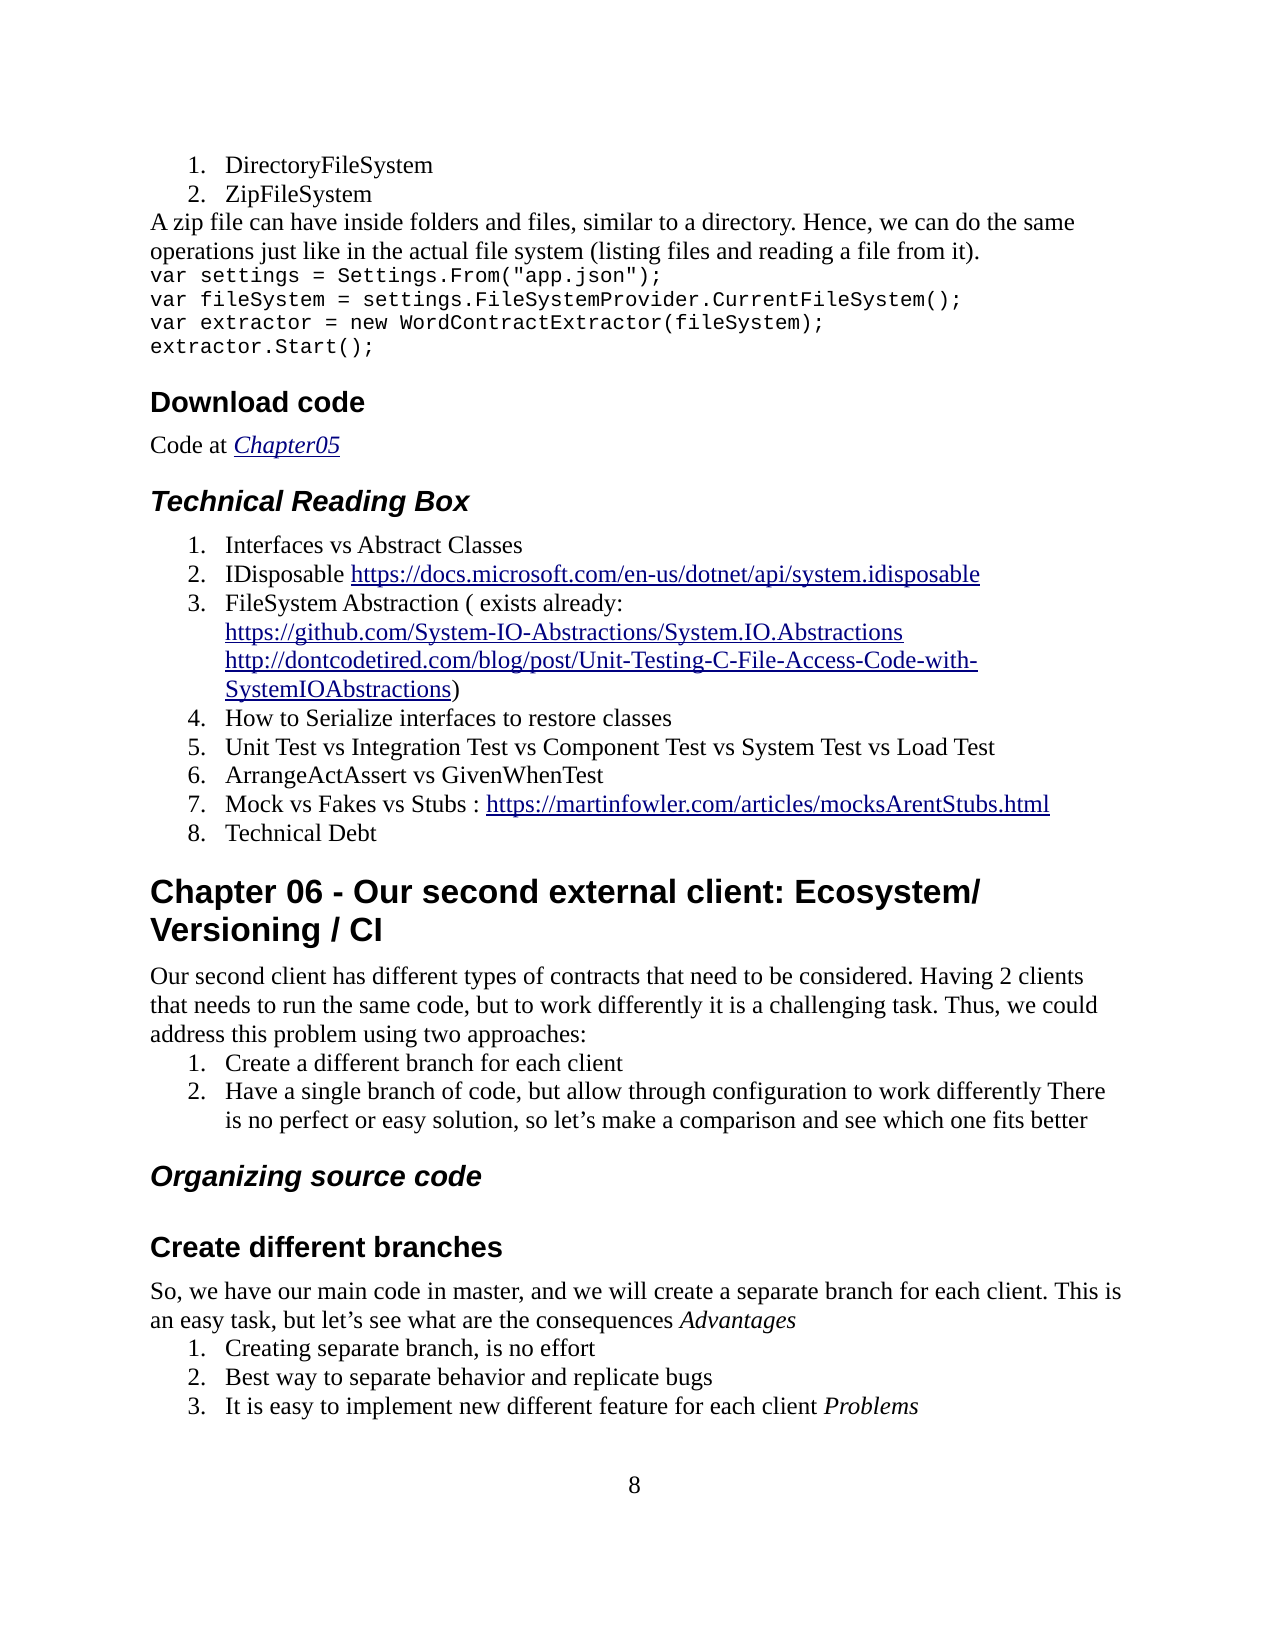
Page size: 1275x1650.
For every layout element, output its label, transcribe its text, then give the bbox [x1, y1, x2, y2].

list ArrangeActAssert vs GivenWhenTest [187, 760, 1125, 789]
list Have a single branch of code, but allow through configuration to work differently There is no perfect or easy solution, so let’s make a comparison and see which one fits better [187, 1076, 1125, 1134]
list How to Serialize interfaces to restore classes [187, 703, 1125, 732]
list Mock vs Fakes vs Stubs : https://martinfowler.com/articles/mocksArentStubs.html [187, 789, 1125, 818]
list Create a different branch for each client [187, 1048, 1125, 1076]
text Code at Chapter05 [150, 431, 1125, 459]
subtitle Organizing source code [150, 1159, 1125, 1192]
subtitle Technical Reading Box [150, 484, 1125, 518]
list IDisposable https://docs.microsoft.com/en-us/dotnet/api/system.idisposable [187, 559, 1125, 588]
text var extractor = new WordContractExtractor(fileSystem); [150, 312, 1125, 336]
list ZipFileSystem [187, 179, 1125, 207]
text var settings = Settings.From("app.json"); [150, 265, 1125, 289]
list Best way to separate behavior and replicate bugs [187, 1362, 1125, 1391]
list Unit Test vs Integration Test vs Component Test vs System Test vs Load Test [187, 732, 1125, 760]
list Technical Debt [187, 818, 1125, 847]
text Our second client has different types of contracts that need to be considered. Having 2 clients that needs to run the same code, but to work differently it is a challenging task. Thus, we could address this problem using two approaches: [150, 961, 1125, 1048]
list Interfaces vs Abstract Classes [187, 530, 1125, 559]
list FileSystem Abstraction ( exists already: https://github.com/System-IO-Abstractions/System.IO.Abstractions http://dontcodetired.com/blog/post/Unit-Testing-C-File-Access-Code-with-SystemIOAbstractions) [187, 588, 1125, 703]
subtitle Chapter 06 - Our second external client: Ecosystem/ Versioning / CI [150, 872, 1125, 949]
text A zip file can have inside folders and files, similar to a directory. Hence, we can do the same operations just like in the actual file system (listing files and reading a file from it). [150, 207, 1125, 265]
subtitle Create different branches [150, 1230, 1125, 1263]
text extractor.Start(); [150, 336, 1125, 359]
subtitle Download code [150, 384, 1125, 418]
text So, we have our main code in master, and we will create a separate branch for each client. This is an easy task, but let’s see what are the consequences Advantages [150, 1276, 1125, 1333]
list Creating separate branch, is no effort [187, 1333, 1125, 1362]
list It is easy to implement new different feature for each client Problems [187, 1391, 1125, 1420]
text var fileSystem = settings.FileSystemProvider.CurrentFileSystem(); [150, 289, 1125, 312]
list DirectoryFileSystem [187, 150, 1125, 179]
